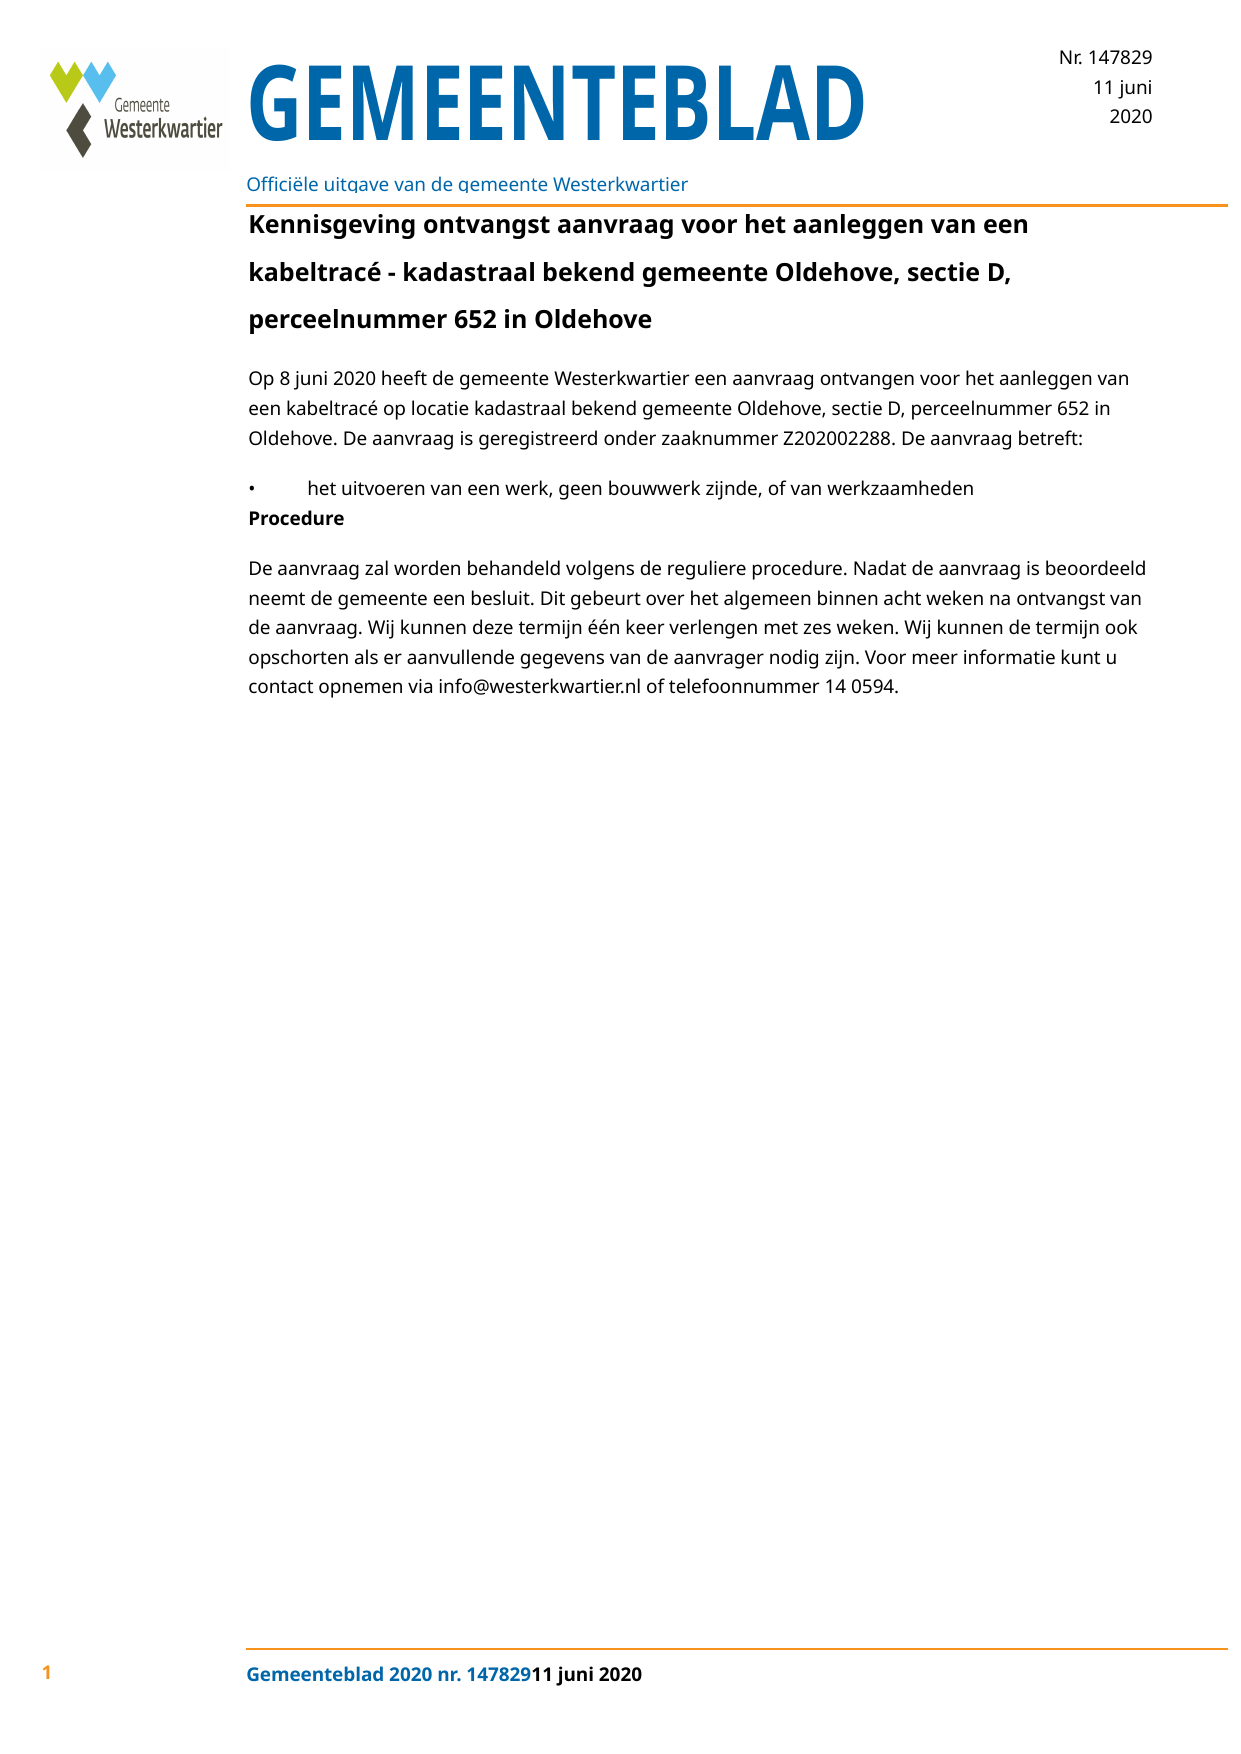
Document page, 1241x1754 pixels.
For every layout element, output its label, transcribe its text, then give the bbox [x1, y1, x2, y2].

text Procedure [248, 505, 1152, 530]
list het uitvoeren van een werk, geen bouwwerk zijnde, of van werkzaamheden [248, 475, 1152, 501]
text De aanvraag zal worden behandeld volgens de reguliere procedure. Nadat de aanvraag is beoordeeld neemt de gemeente een besluit. Dit gebeurt over het algemeen binnen acht weken na ontvangst van de aanvraag. Wij kunnen deze termijn één keer verlengen met zes weken. Wij kunnen de termijn ook opschorten als er aanvullende gegevens van de aanvrager nodig zijn. Voor meer informatie kunt u contact opnemen via info@westerkwartier.nl of telefoonnummer 14 0594. [248, 555, 1152, 699]
text Op 8 juni 2020 heeft de gemeente Westerkwartier een aanvraag ontvangen voor het aanleggen van een kabeltracé op locatie kadastraal bekend gemeente Oldehove, sectie D, perceelnummer 652 in Oldehove. De aanvraag is geregistreerd onder zaaknummer Z202002288. De aanvraag betreft: [248, 366, 1152, 450]
text Kennisgeving ontvangst aanvraag voor het aanleggen van een kabeltracé - kadastraal bekend gemeente Oldehove, sectie D, perceelnummer 652 in Oldehove [248, 207, 1152, 336]
picture [41, 47, 231, 172]
